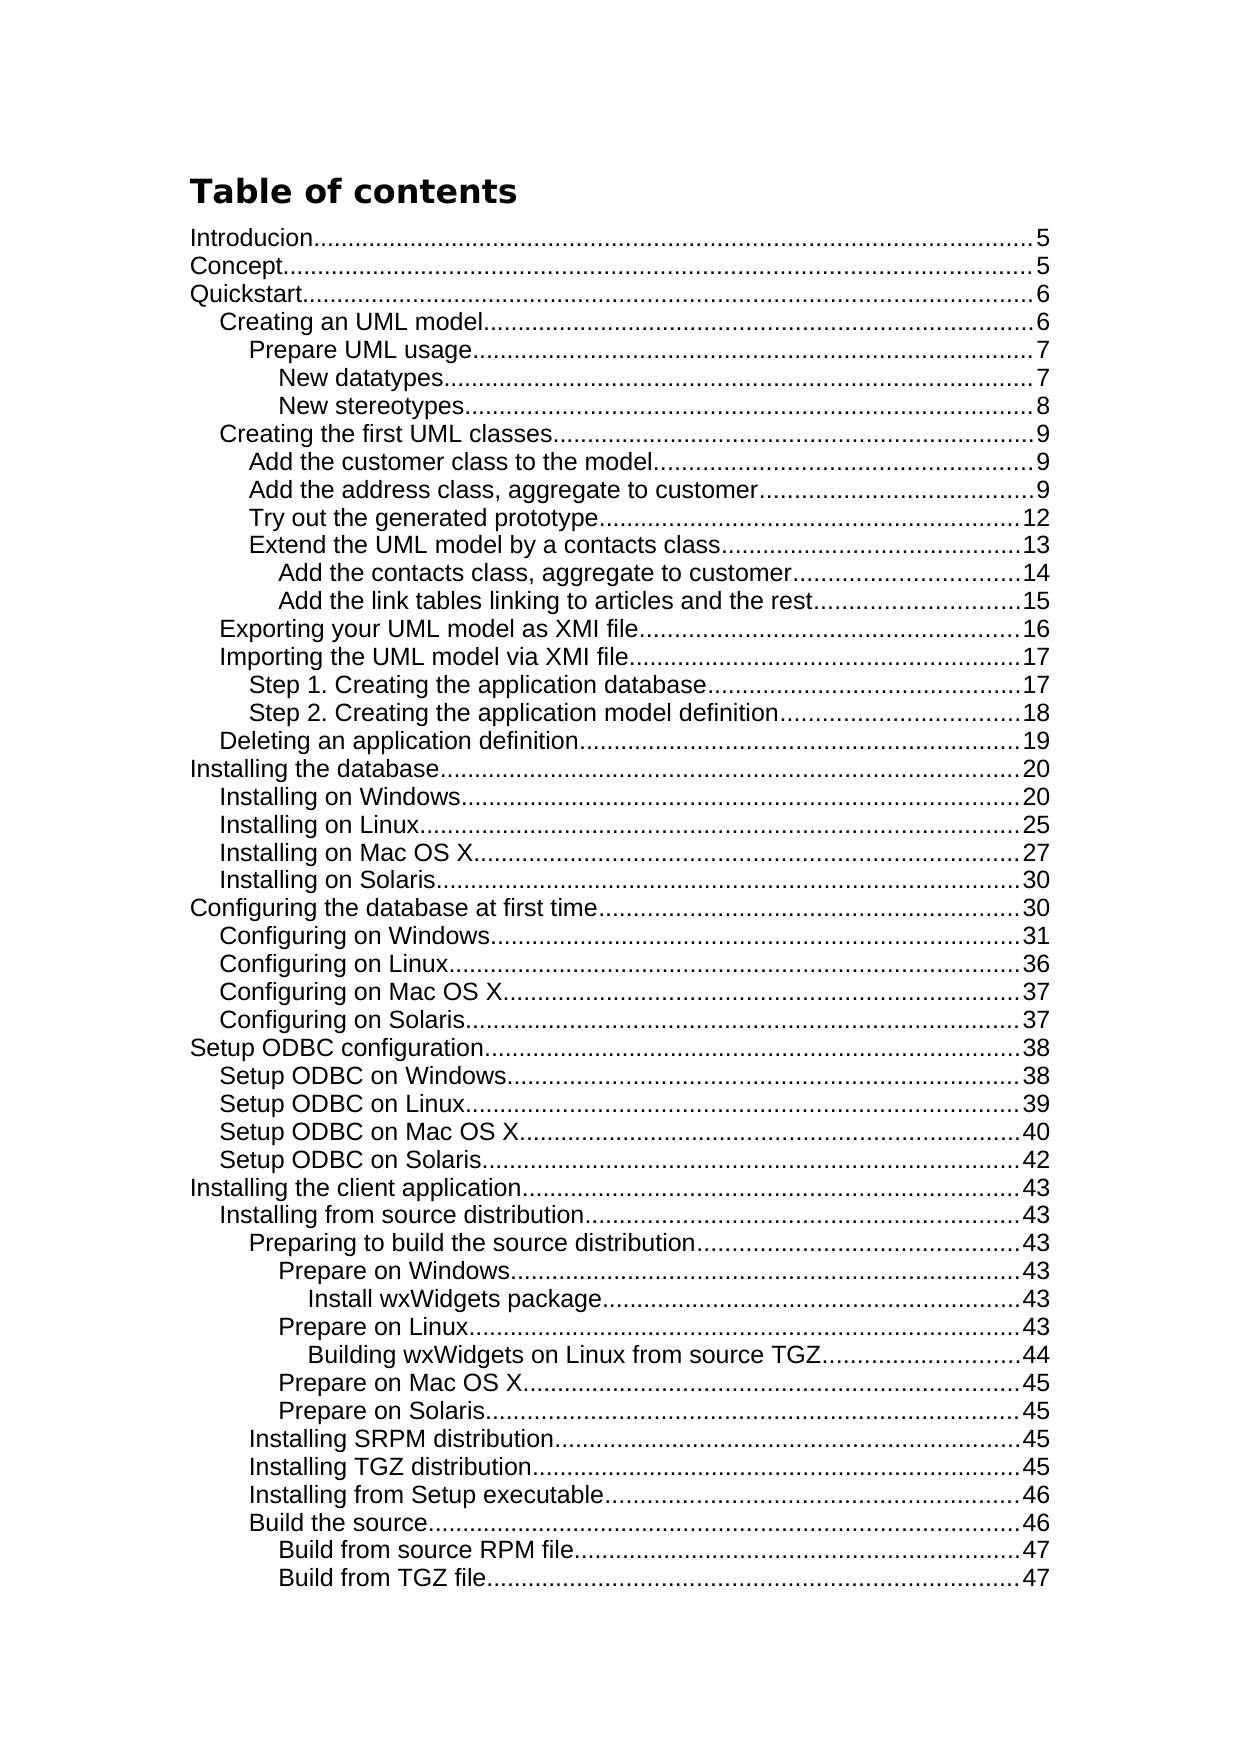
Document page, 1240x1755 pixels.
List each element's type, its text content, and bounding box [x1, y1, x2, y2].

text Build from TGZ file 47 [278, 1564, 1050, 1592]
text Installing SRPM distribution 45 [248, 1425, 1050, 1453]
text Preparing to build the source distribution 43 [248, 1229, 1050, 1257]
text Installing from source distribution 43 [219, 1201, 1050, 1229]
text Configuring the database at first time 30 [189, 894, 1050, 922]
text Concept 5 [189, 252, 1050, 280]
text New stereotypes 8 [278, 392, 1050, 420]
text Installing TGZ distribution 45 [248, 1453, 1050, 1481]
text Step 2. Creating the application model definition 18 [248, 699, 1050, 727]
text Build from source RPM file 47 [278, 1536, 1050, 1564]
text Setup ODBC on Solaris 42 [219, 1146, 1050, 1173]
text Installing on Linux 25 [219, 811, 1050, 838]
text Add the contacts class, aggregate to customer 14 [278, 559, 1050, 587]
text Installing on Mac OS X 27 [219, 838, 1050, 866]
text Add the customer class to the model 9 [248, 448, 1050, 476]
text Prepare on Linux 43 [278, 1313, 1050, 1341]
text Prepare on Mac OS X 45 [278, 1369, 1050, 1397]
text Installing the database 20 [189, 755, 1050, 783]
text Building wxWidgets on Linux from source TGZ 44 [307, 1341, 1050, 1369]
text Setup ODBC on Linux 39 [219, 1090, 1050, 1118]
text Add the link tables linking to articles and the rest 15 [278, 587, 1050, 615]
text Setup ODBC configuration 38 [189, 1034, 1050, 1062]
text Configuring on Linux 36 [219, 950, 1050, 978]
text Step 1. Creating the application database 17 [248, 671, 1050, 699]
text Prepare UML usage 7 [248, 336, 1050, 364]
text Installing the client application 43 [189, 1173, 1050, 1201]
text Quickstart 6 [189, 280, 1050, 308]
text Prepare on Windows 43 [278, 1257, 1050, 1285]
text Configuring on Solaris 37 [219, 1006, 1050, 1034]
text Extend the UML model by a contacts class 13 [248, 531, 1050, 559]
text Setup ODBC on Windows 38 [219, 1062, 1050, 1090]
text Exporting your UML model as XMI file 16 [219, 615, 1050, 643]
subtitle Table of contents [189, 173, 1050, 212]
text New datatypes 7 [278, 364, 1050, 392]
text Install wxWidgets package 43 [307, 1285, 1050, 1313]
text Creating an UML model 6 [219, 308, 1050, 336]
text Try out the generated prototype 12 [248, 503, 1050, 531]
text Configuring on Mac OS X 37 [219, 978, 1050, 1006]
text Prepare on Solaris 45 [278, 1397, 1050, 1425]
text Build the source 46 [248, 1508, 1050, 1536]
text Importing the UML model via XMI file 17 [219, 643, 1050, 671]
text Add the address class, aggregate to customer 9 [248, 476, 1050, 503]
text Setup ODBC on Mac OS X 40 [219, 1118, 1050, 1146]
text Installing on Windows 20 [219, 783, 1050, 811]
text Deleting an application definition 19 [219, 727, 1050, 755]
text Installing from Setup executable 46 [248, 1481, 1050, 1508]
text Introducion 5 [189, 224, 1050, 252]
text Configuring on Windows 31 [219, 922, 1050, 950]
text Installing on Solaris 30 [219, 866, 1050, 894]
text Creating the first UML classes 9 [219, 420, 1050, 448]
